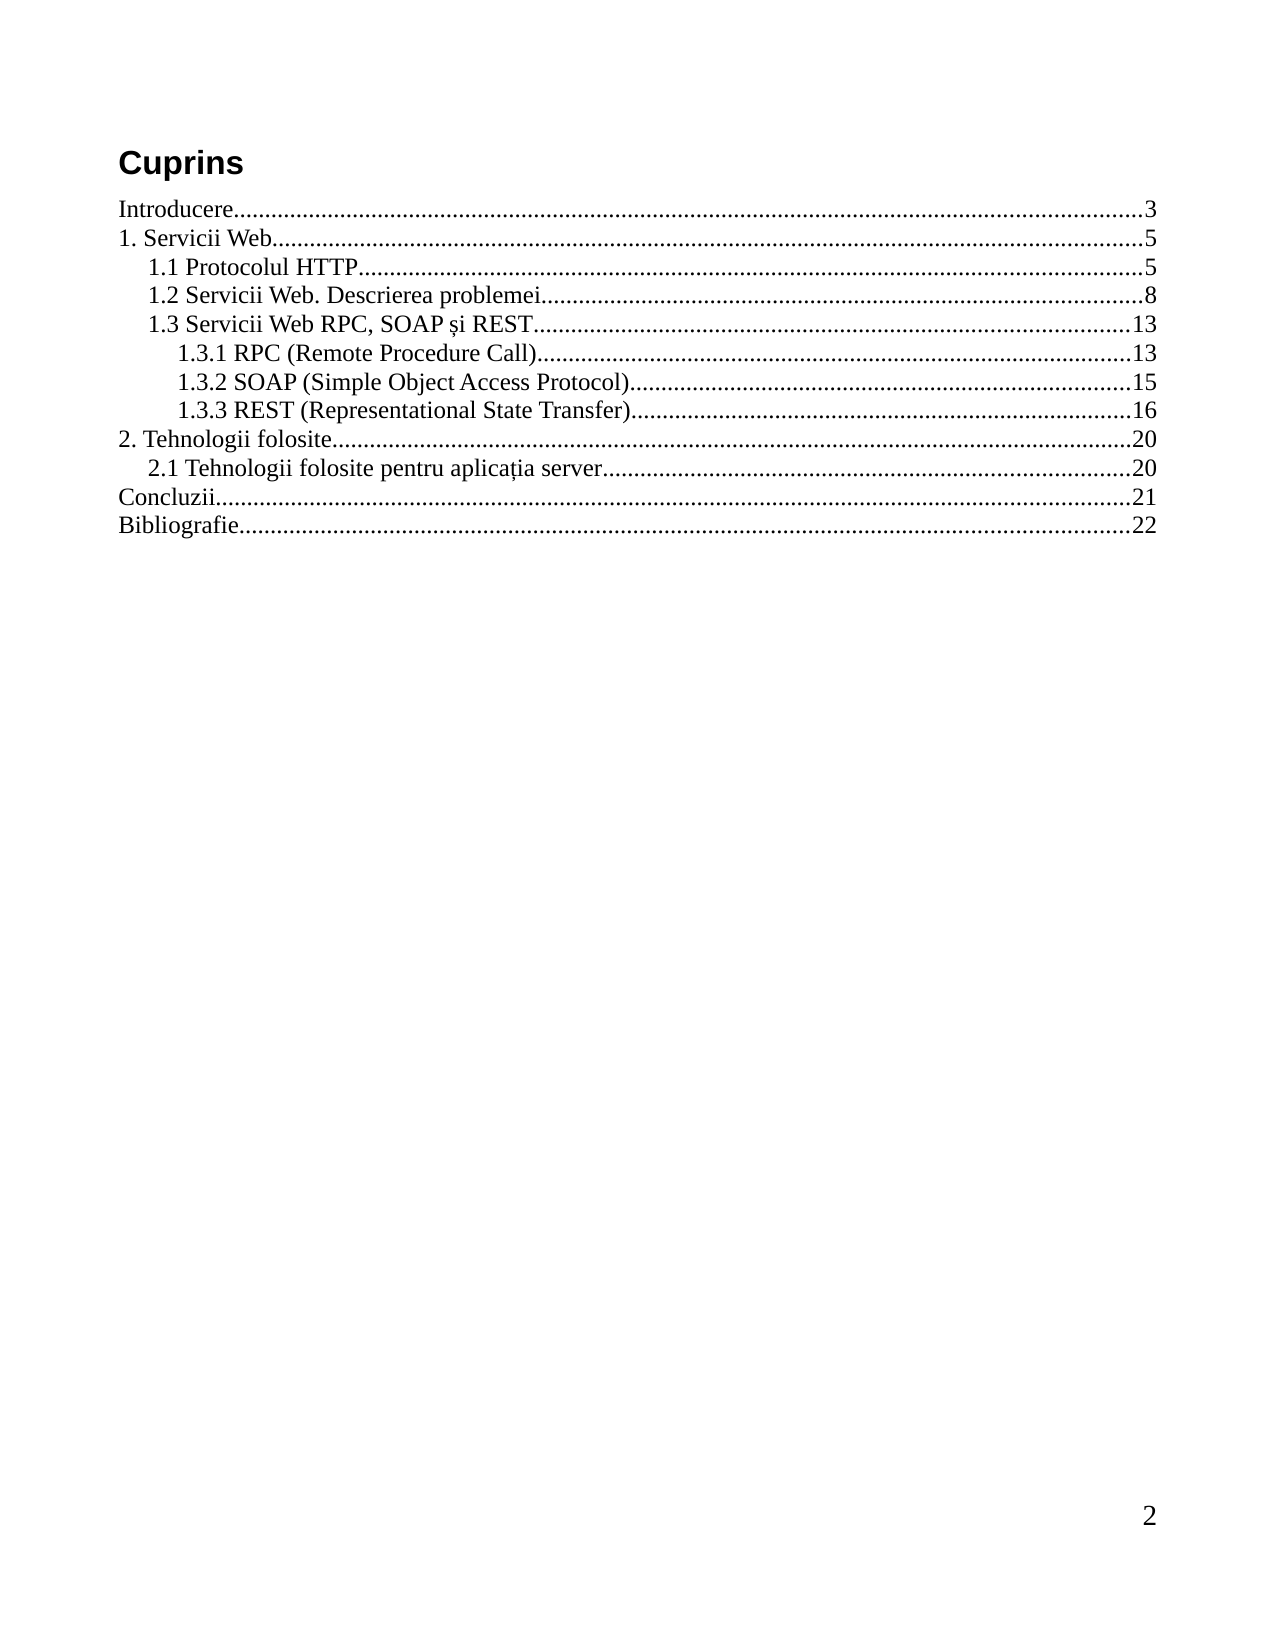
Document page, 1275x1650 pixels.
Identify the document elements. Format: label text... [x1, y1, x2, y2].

text 1.3 Servicii Web RPC, SOAP și REST 13 [148, 309, 1157, 338]
text 2.1 Tehnologii folosite pentru aplicația server 20 [148, 453, 1157, 482]
text 1.2 Servicii Web. Descrierea problemei 8 [148, 280, 1157, 309]
text Bibliografie 22 [118, 510, 1157, 539]
text 1. Servicii Web 5 [118, 223, 1157, 252]
text 1.3.1 RPC (Remote Procedure Call) 13 [177, 338, 1157, 367]
text 1.3.2 SOAP (Simple Object Access Protocol) 15 [177, 367, 1157, 395]
text Introducere 3 [118, 194, 1157, 223]
text Concluzii 21 [118, 482, 1157, 510]
text 1.1 Protocolul HTTP 5 [148, 252, 1157, 280]
subtitle Cuprins [118, 143, 1157, 182]
text 1.3.3 REST (Representational State Transfer) 16 [177, 395, 1157, 424]
text 2. Tehnologii folosite 20 [118, 424, 1157, 453]
